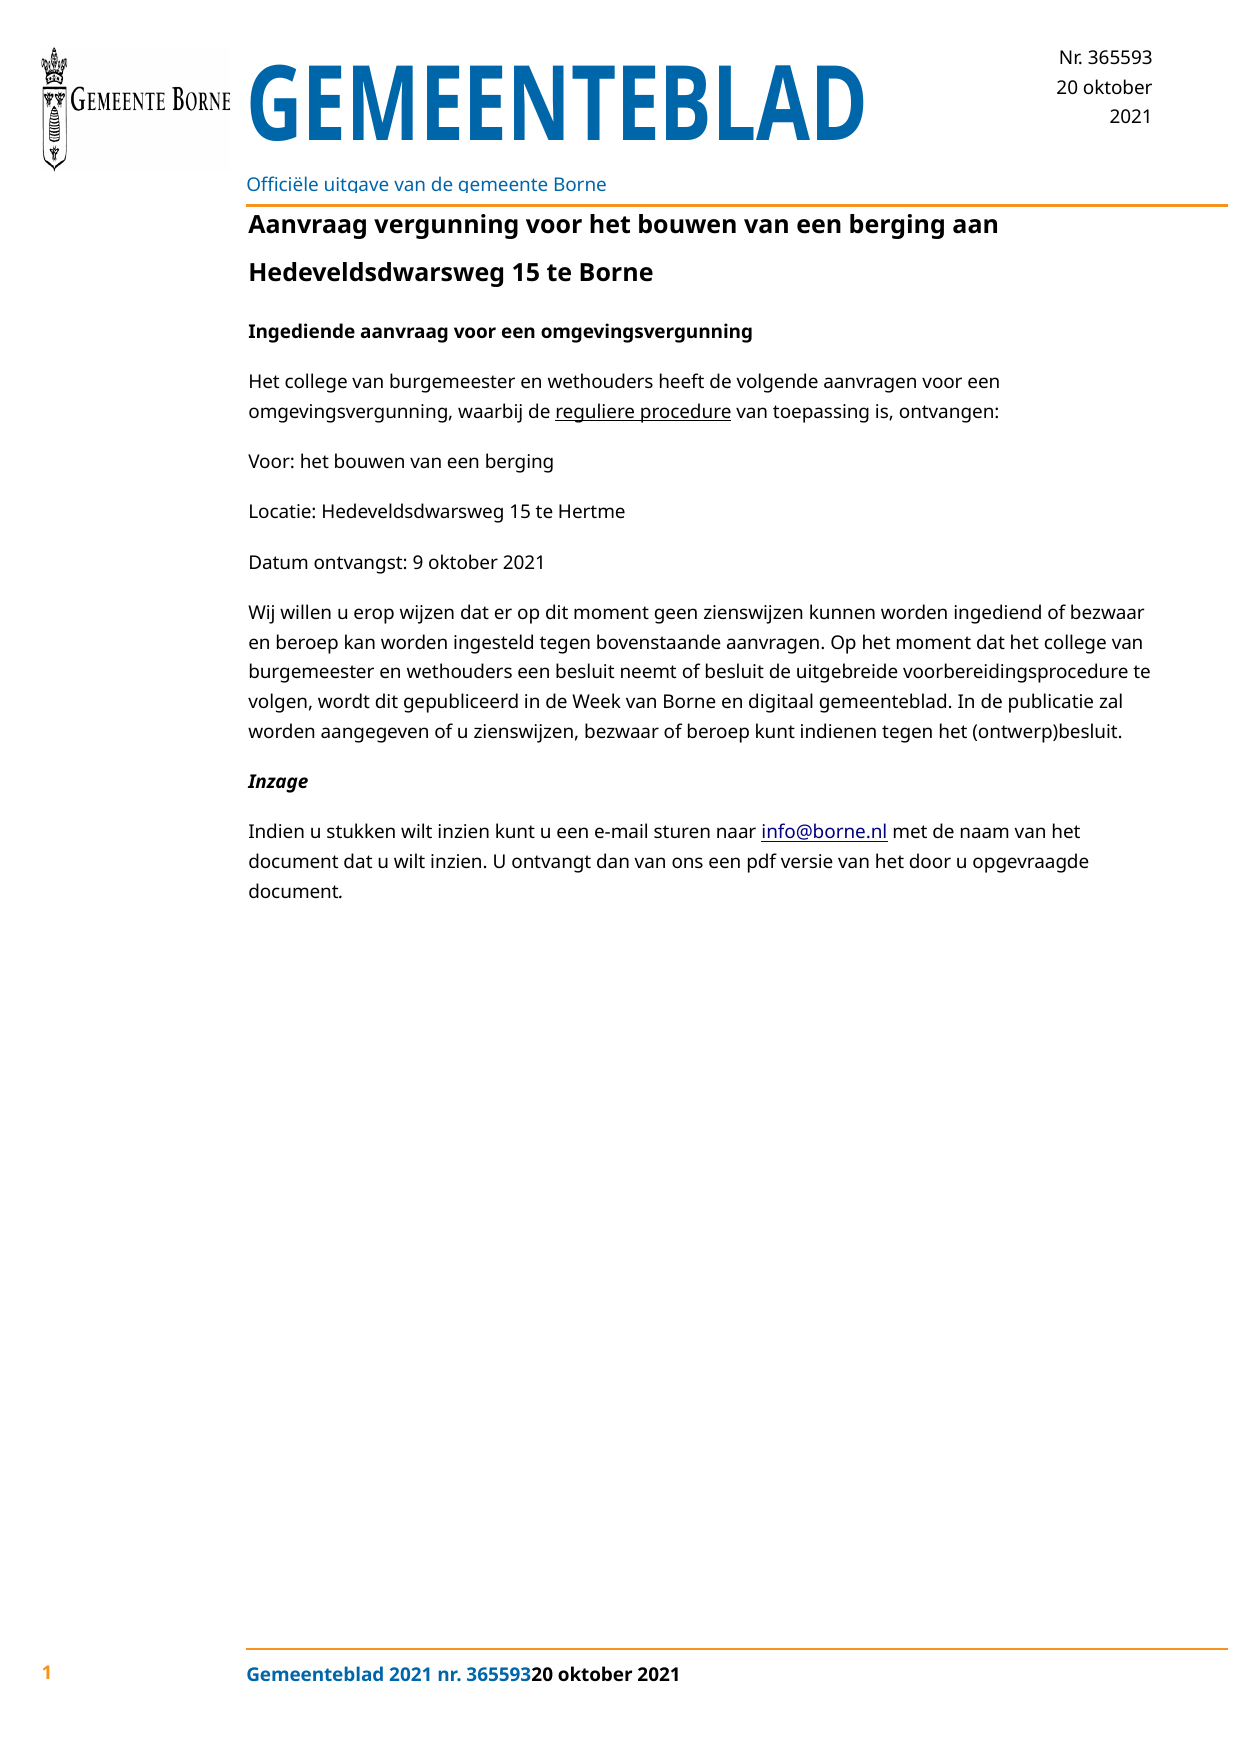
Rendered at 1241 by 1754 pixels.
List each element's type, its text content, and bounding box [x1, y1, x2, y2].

text Inzage [248, 768, 1152, 794]
text Locatie: Hedeveldsdwarsweg 15 te Hertme [248, 499, 1152, 524]
text Wij willen u erop wijzen dat er op dit moment geen zienswijzen kunnen worden ingediend of bezwaar en beroep kan worden ingesteld tegen bovenstaande aanvragen. Op het moment dat het college van burgemeester en wethouders een besluit neemt of besluit de uitgebreide voorbereidingsprocedure te volgen, wordt dit gepubliceerd in de Week van Borne en digitaal gemeenteblad. In de publicatie zal worden aangegeven of u zienswijzen, bezwaar of beroep kunt indienen tegen het (ontwerp)besluit. [248, 599, 1152, 744]
text Ingediende aanvraag voor een omgevingsvergunning [248, 318, 1152, 344]
text Aanvraag vergunning voor het bouwen van een berging aan Hedeveldsdwarsweg 15 te Borne [248, 207, 1152, 288]
text Het college van burgemeester en wethouders heeft de volgende aanvragen voor een omgevingsvergunning, waarbij de reguliere procedure van toepassing is, ontvangen: [248, 368, 1152, 424]
text Indien u stukken wilt inzien kunt u een e-mail sturen naar info@borne.nl met de naam van het document dat u wilt inzien. U ontvangt dan van ons een pdf versie van het door u opgevraagde document. [248, 819, 1152, 904]
text Voor: het bouwen van een berging [248, 448, 1152, 474]
text Datum ontvangst: 9 oktober 2021 [248, 549, 1152, 575]
picture [41, 47, 231, 172]
